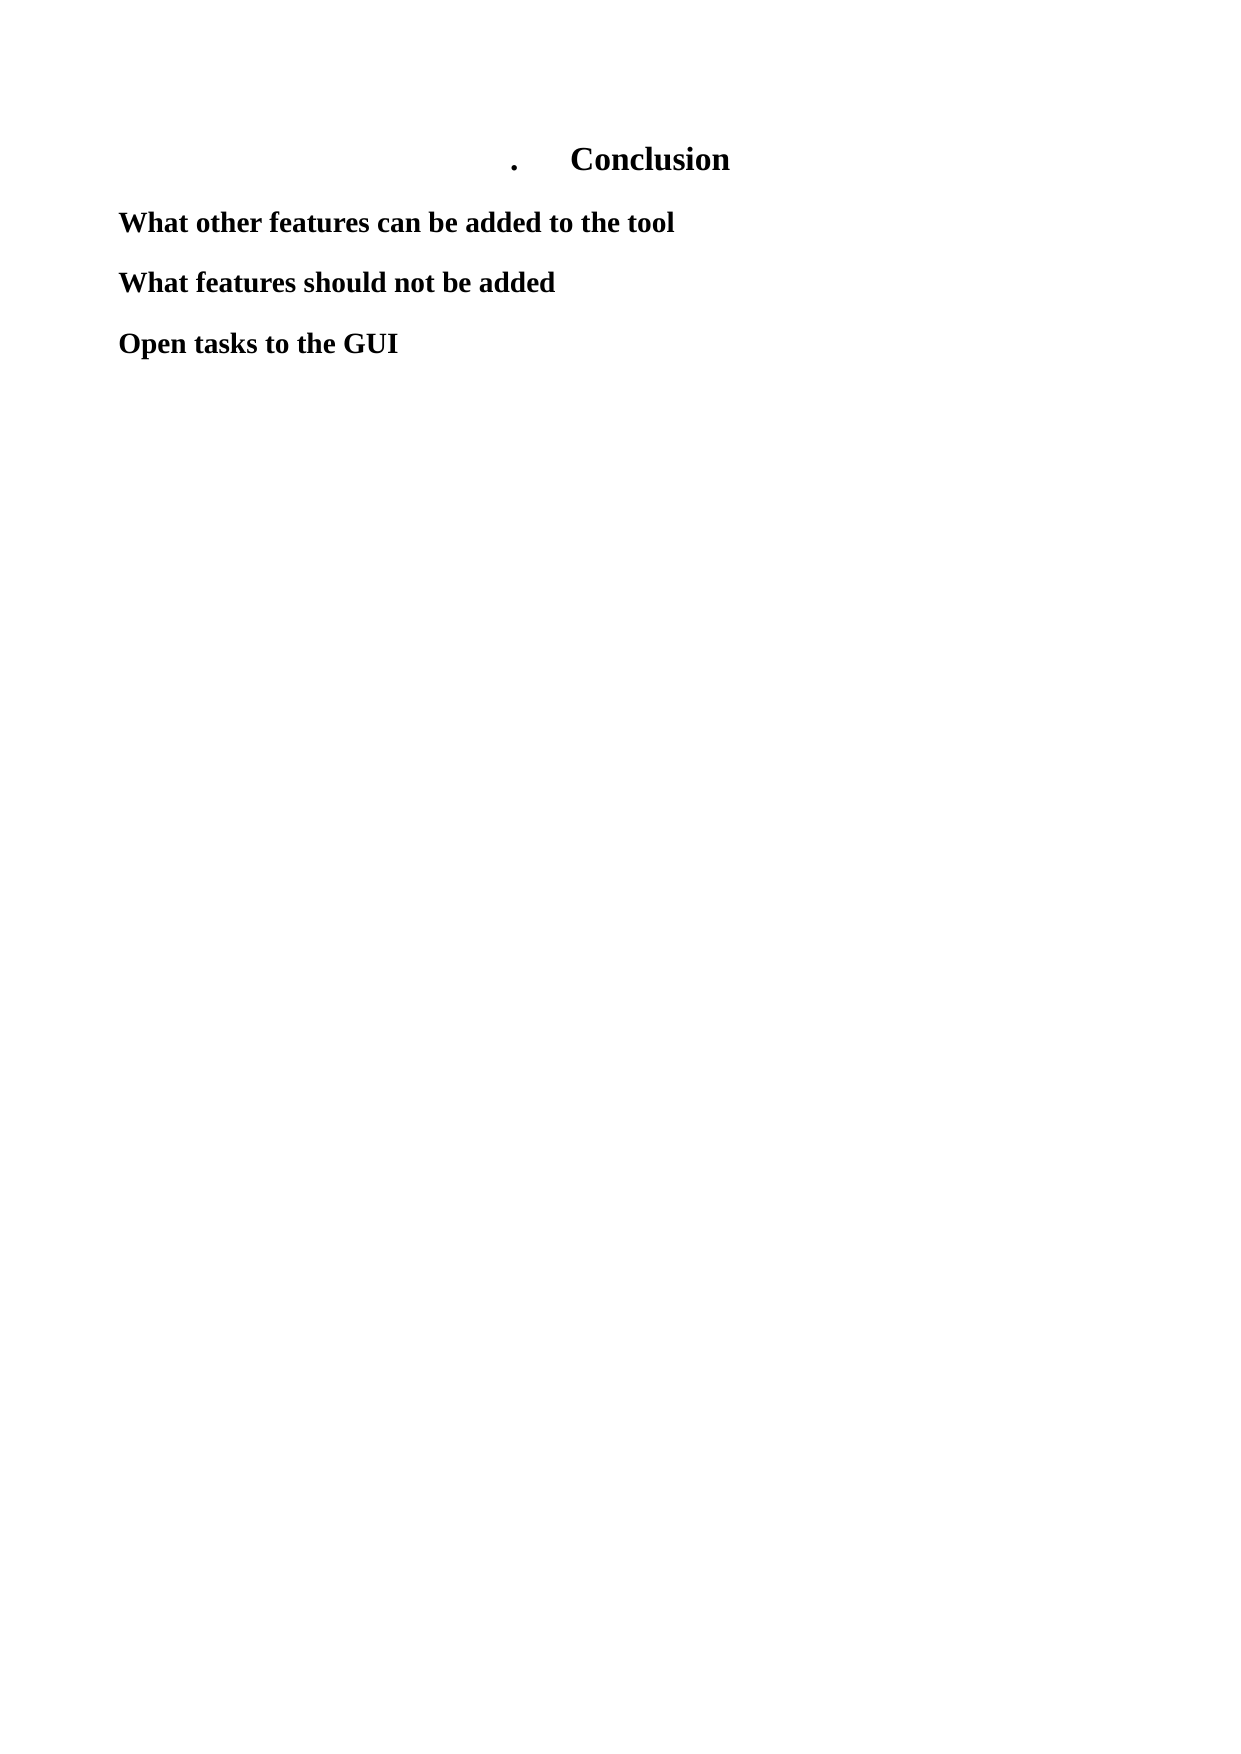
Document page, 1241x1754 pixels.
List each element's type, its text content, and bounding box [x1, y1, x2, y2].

subtitle Conclusion [118, 139, 1122, 178]
subtitle What other features can be added to the tool [118, 205, 1122, 238]
subtitle What features should not be added [118, 266, 1122, 299]
subtitle Open tasks to the GUI [118, 326, 1122, 360]
